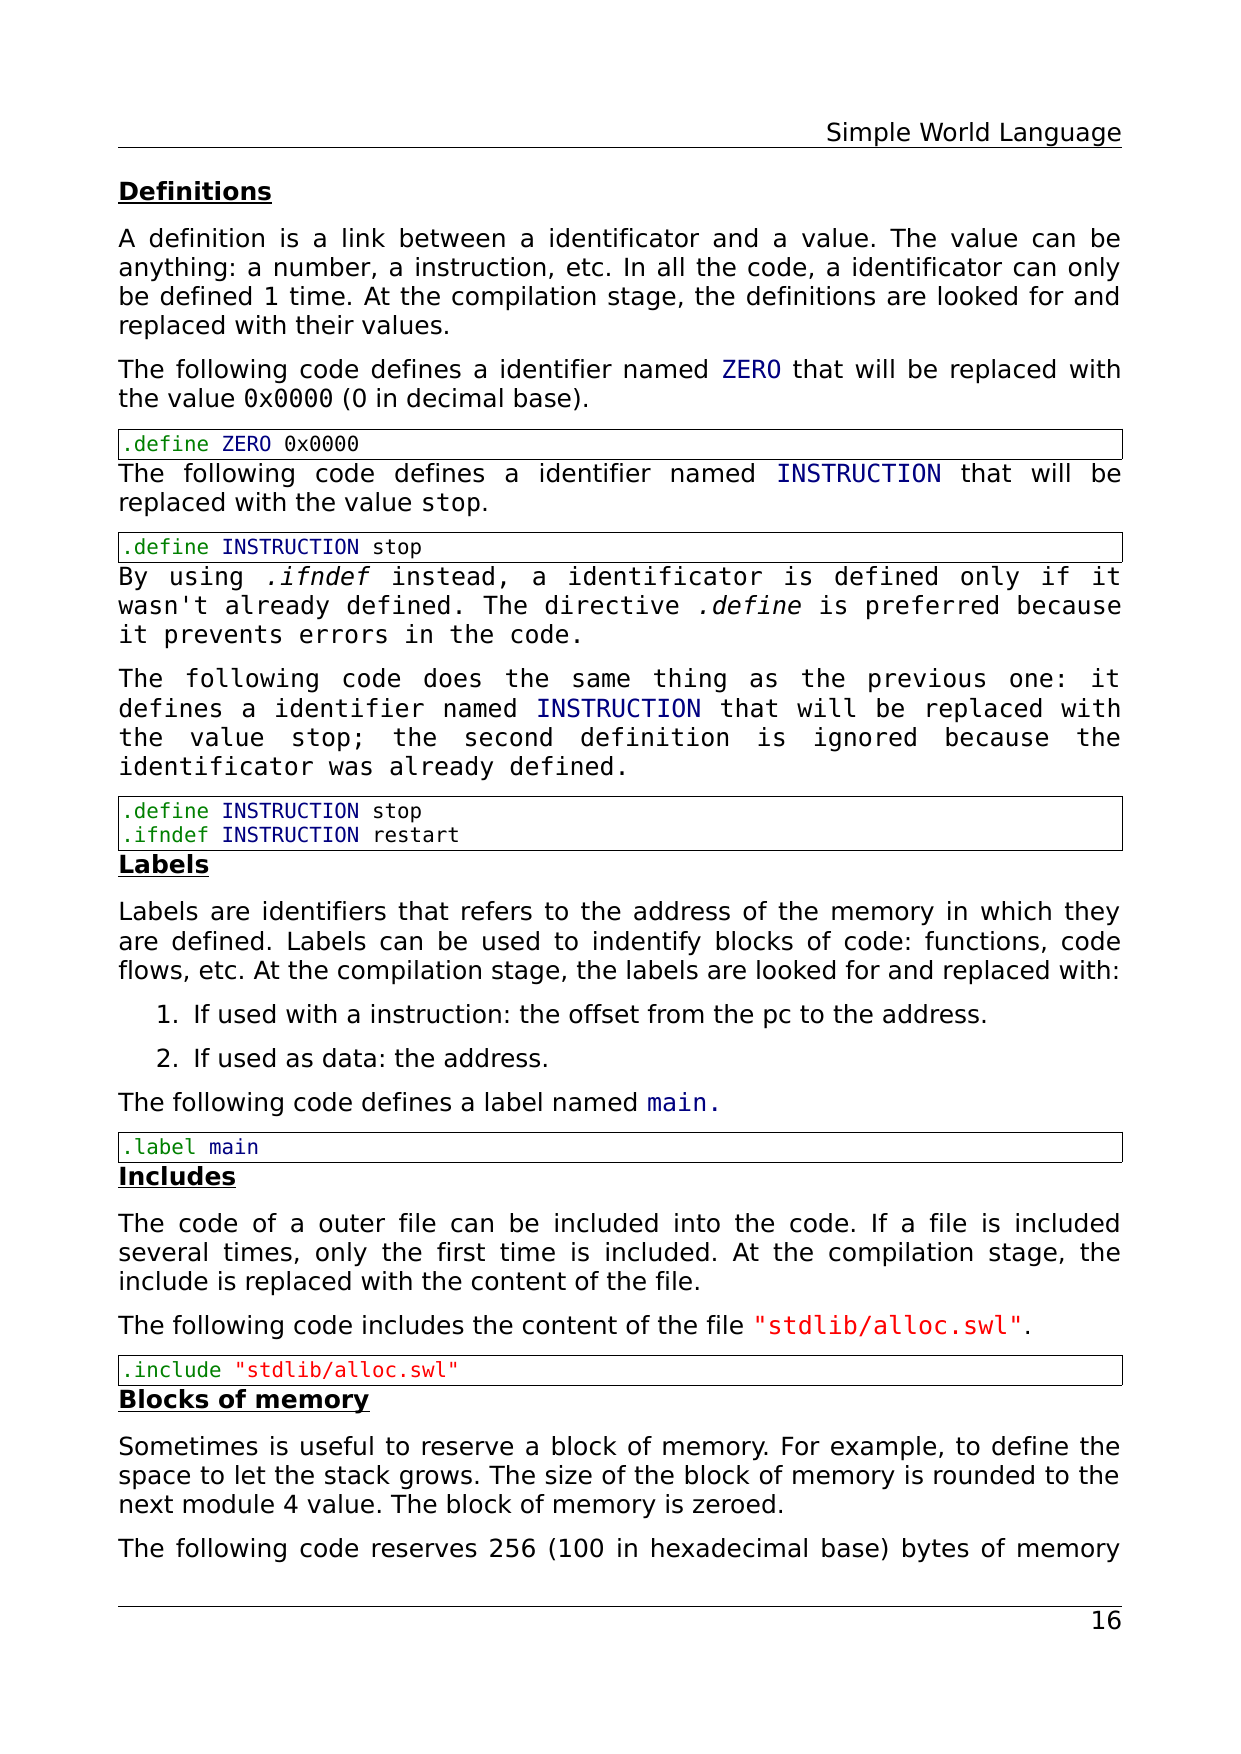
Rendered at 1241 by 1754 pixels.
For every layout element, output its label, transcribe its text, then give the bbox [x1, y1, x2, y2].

text .define INSTRUCTION stop [119, 533, 1122, 562]
text .include "stdlib/alloc.swl" [119, 1356, 1122, 1385]
list If used as data: the address. [156, 1044, 1122, 1073]
text The code of a outer file can be included into the code. If a file is included several times, only the first time is included. At the compilation stage, the include is replaced with the content of the file. [118, 1209, 1122, 1296]
text .label main [119, 1133, 1122, 1162]
text Labels are identifiers that refers to the address of the memory in which they are defined. Labels can be used to indentify blocks of code: functions, code flows, etc. At the compilation stage, the labels are looked for and replaced with: [118, 897, 1122, 985]
text The following code reserves 256 (100 in hexadecimal base) bytes of memory [118, 1534, 1122, 1564]
text The following code defines a identifier named INSTRUCTION that will be replaced with the value stop. [118, 460, 1122, 517]
title Blocks of memory [118, 1386, 1122, 1414]
text Sometimes is useful to reserve a block of memory. For example, to define the space to let the stack grows. The size of the block of memory is rounded to the next module 4 value. The block of memory is zeroed. [118, 1432, 1122, 1520]
text By using .ifndef instead, a identificator is defined only if it wasn't already defined. The directive .define is preferred because it prevents errors in the code. [118, 563, 1122, 650]
list If used with a instruction: the offset from the pc to the address. [156, 1000, 1122, 1029]
title Includes [118, 1163, 1122, 1191]
title Definitions [118, 177, 1122, 206]
text The following code defines a label named main. [118, 1088, 1122, 1117]
text .define INSTRUCTION stop [119, 797, 1122, 820]
title Labels [118, 851, 1122, 880]
text The following code includes the content of the file "stdlib/alloc.swl". [118, 1311, 1122, 1340]
text The following code does the same thing as the previous one: it defines a identifier named INSTRUCTION that will be replaced with the value stop; the second definition is ignored because the identificator was already defined. [118, 664, 1122, 781]
text .define ZERO 0x0000 [119, 430, 1122, 459]
text A definition is a link between a identificator and a value. The value can be anything: a number, a instruction, etc. In all the code, a identificator can only be defined 1 time. At the compilation stage, the definitions are looked for and replaced with their values. [118, 224, 1122, 341]
text The following code defines a identifier named ZERO that will be replaced with the value 0x0000 (0 in decimal base). [118, 355, 1122, 414]
text .ifndef INSTRUCTION restart [119, 820, 1122, 850]
